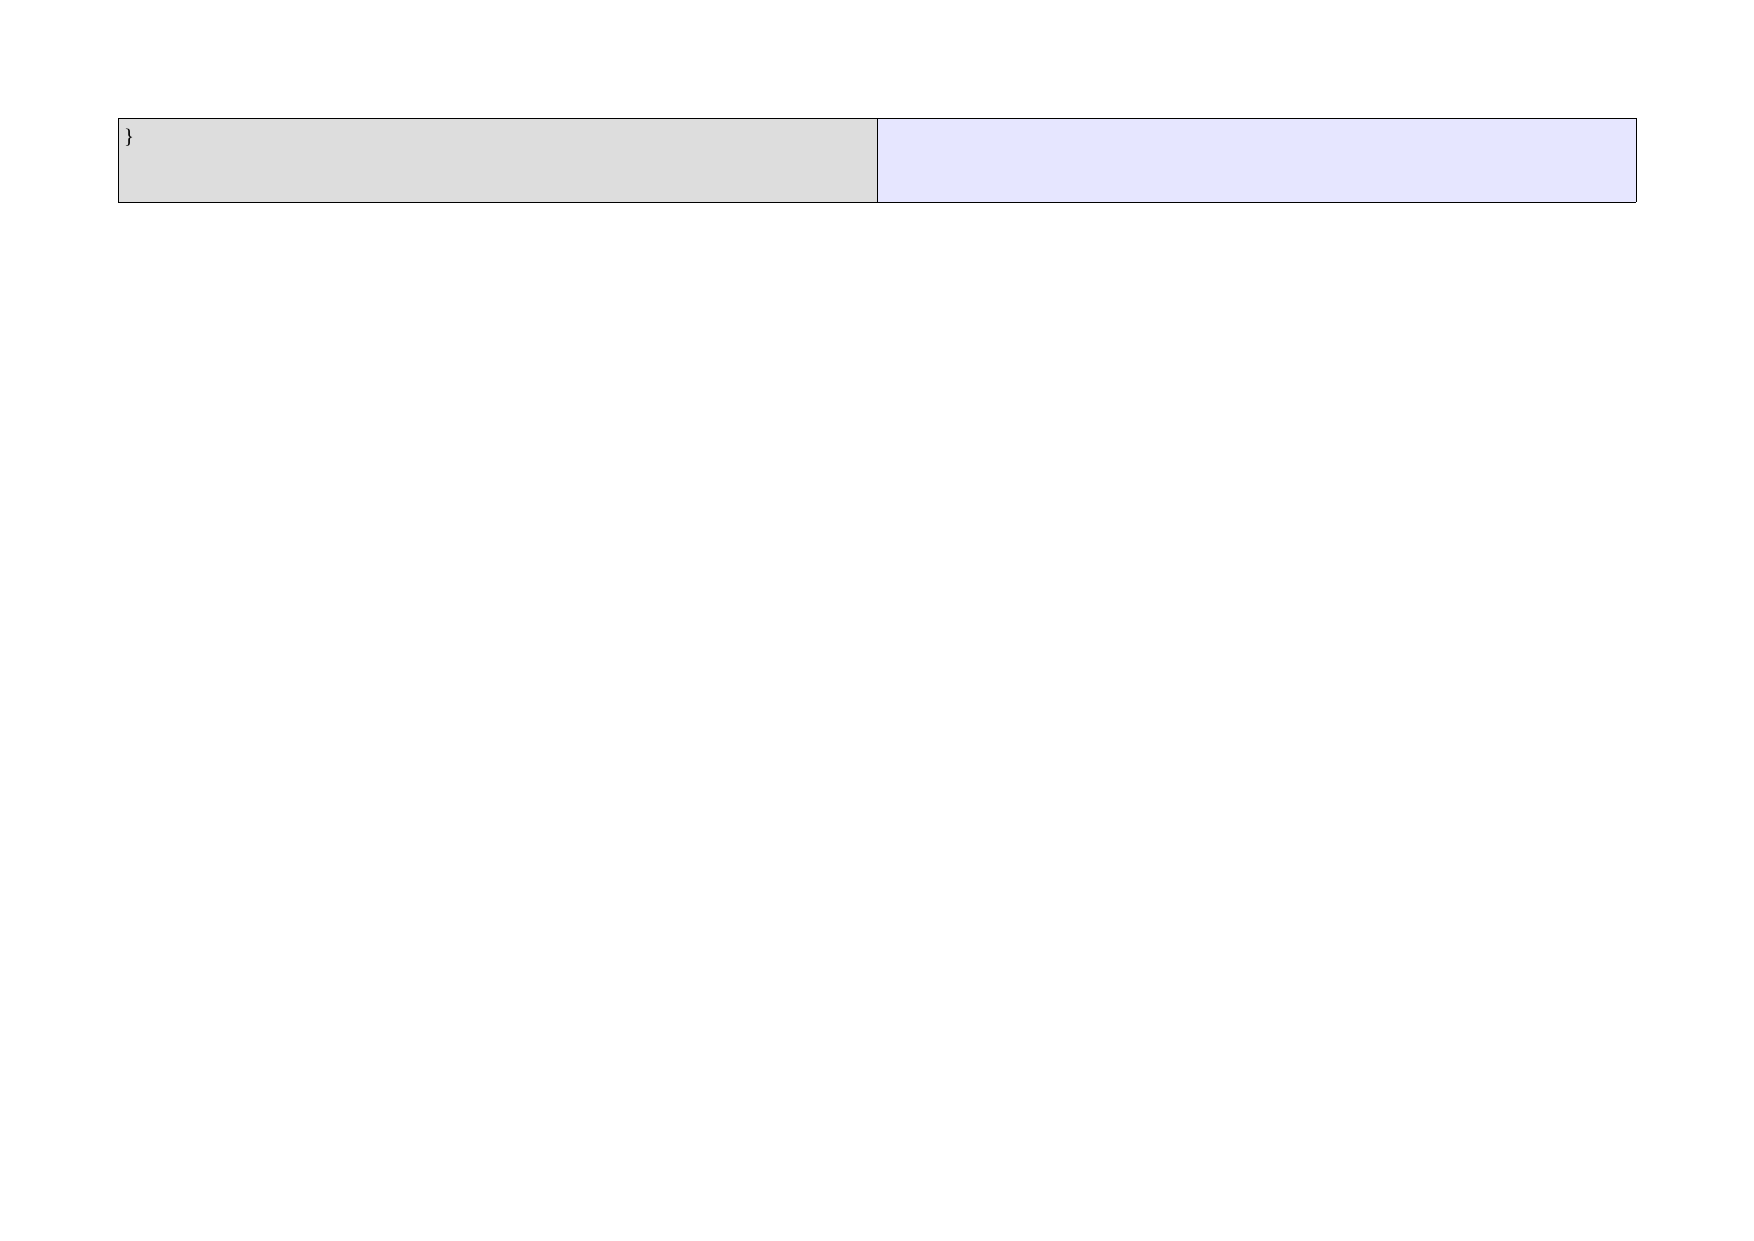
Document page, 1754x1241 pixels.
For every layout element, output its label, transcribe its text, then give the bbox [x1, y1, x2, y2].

table_header } [119, 119, 877, 202]
